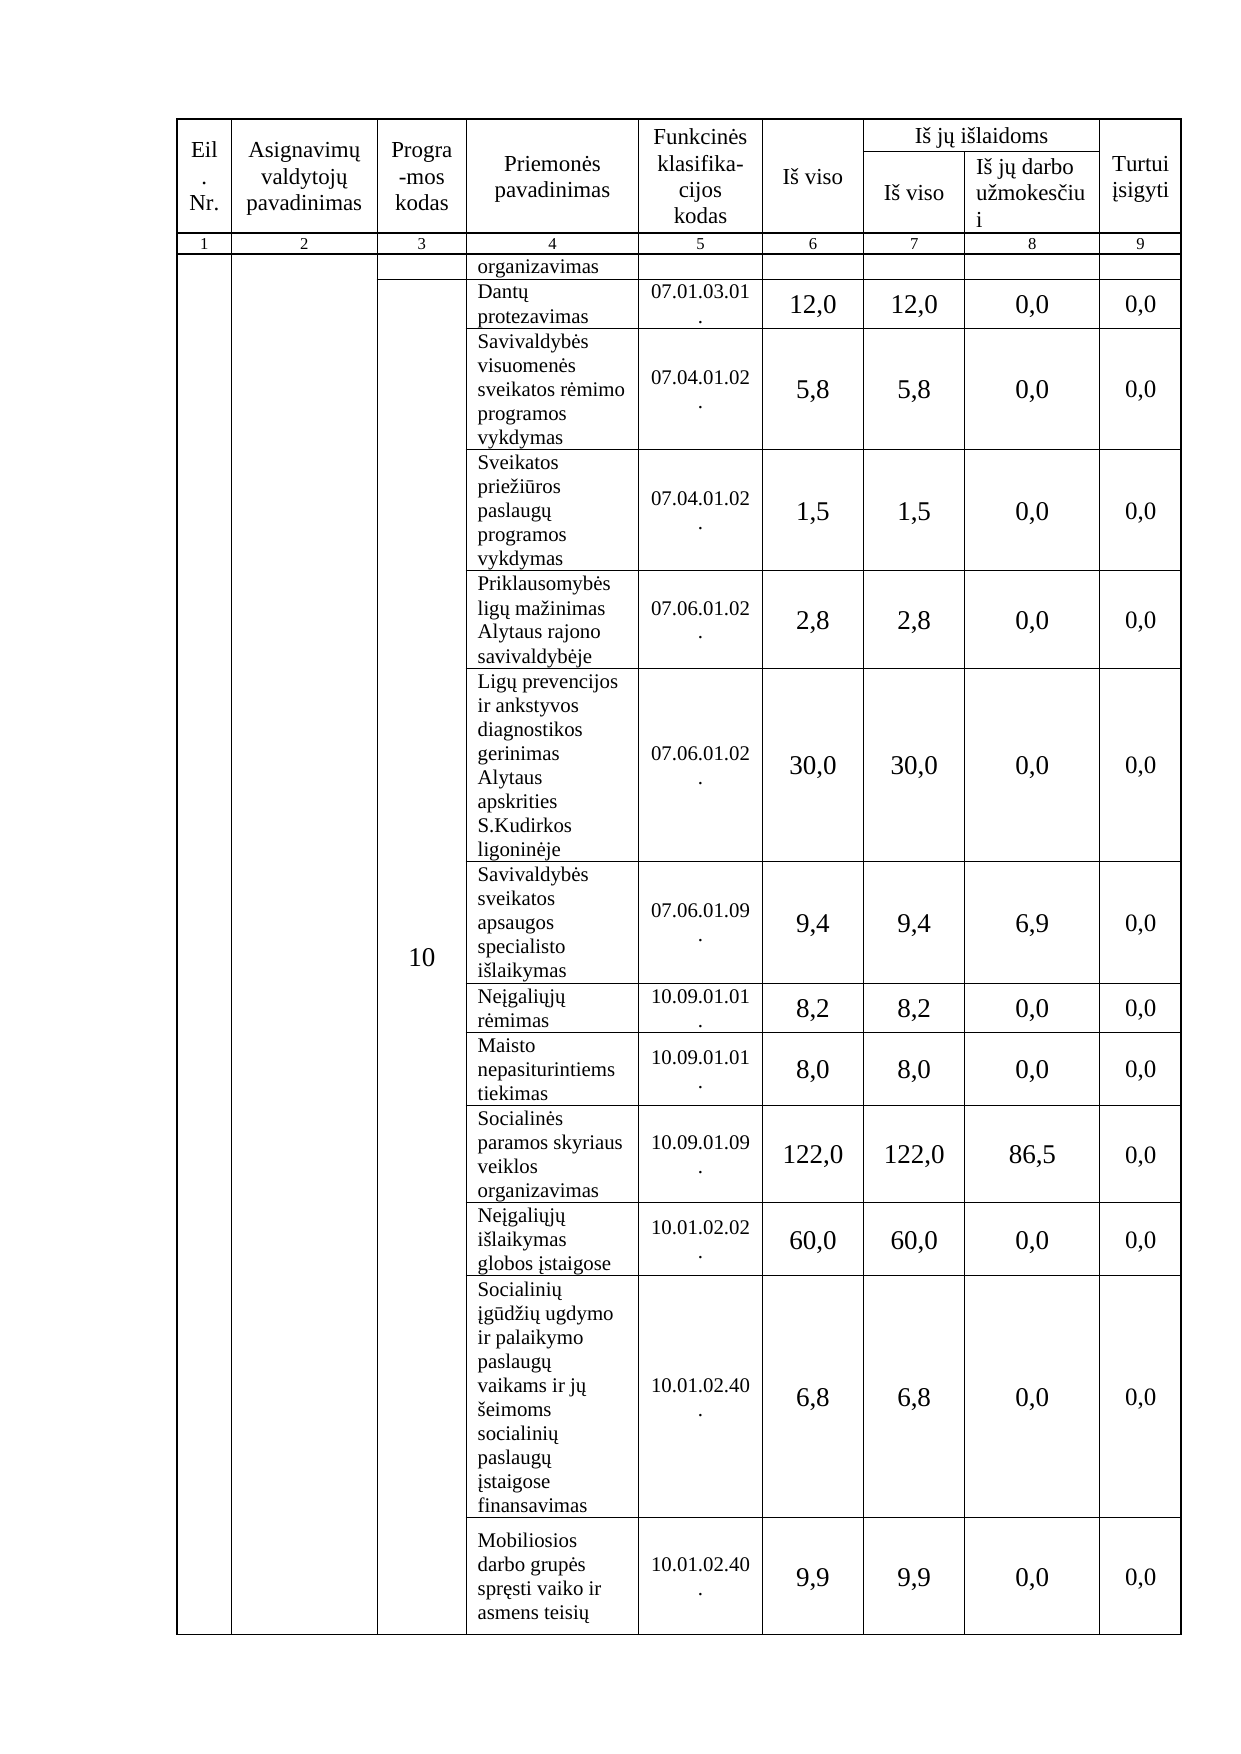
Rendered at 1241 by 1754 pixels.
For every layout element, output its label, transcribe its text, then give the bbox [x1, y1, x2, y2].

table_cell 122,0 [864, 1106, 964, 1202]
table_cell 0,0 [1100, 450, 1180, 570]
table_header Iš viso [763, 120, 863, 232]
table_cell Sveikatos priežiūros paslaugų programos vykdymas [467, 450, 638, 570]
table_cell [378, 255, 466, 278]
table_cell 8 [965, 234, 1099, 253]
table_cell 07.06.01.02. [639, 669, 762, 861]
table_cell 0,0 [965, 1203, 1099, 1275]
table_cell 6,8 [864, 1276, 964, 1517]
table_cell 0,0 [1100, 1033, 1180, 1105]
table_cell Priklausomybės ligų mažinimas Alytaus rajono savivaldybėje [467, 571, 638, 668]
table_cell 86,5 [965, 1106, 1099, 1202]
table_cell 6,9 [965, 862, 1099, 982]
table_cell [763, 255, 863, 278]
table_cell 0,0 [965, 669, 1099, 861]
table_header Eil. Nr. [178, 120, 231, 232]
table_cell 0,0 [965, 450, 1099, 570]
table_cell [178, 255, 231, 1634]
table_cell 8,0 [763, 1033, 863, 1105]
table_header Funkcinės klasifika-cijos kodas [639, 120, 762, 232]
table_cell 0,0 [965, 984, 1099, 1032]
table_cell 0,0 [1100, 862, 1180, 982]
table_cell 9,9 [864, 1518, 964, 1634]
table_cell 0,0 [1100, 571, 1180, 668]
table_cell 3 [378, 234, 466, 253]
table_cell Maisto nepasiturintiems tiekimas [467, 1033, 638, 1105]
table_cell 2,8 [864, 571, 964, 668]
table_cell 0,0 [1100, 280, 1180, 328]
table_cell 0,0 [1100, 1276, 1180, 1517]
table_cell 07.06.01.09. [639, 862, 762, 982]
table_cell 0,0 [965, 329, 1099, 449]
table_cell 10 [378, 280, 466, 1634]
table_cell 7 [864, 234, 964, 253]
table_cell 0,0 [1100, 1203, 1180, 1275]
table_cell 0,0 [965, 1276, 1099, 1517]
table_cell 30,0 [763, 669, 863, 861]
table_cell organizavimas [467, 255, 638, 278]
table_cell [639, 255, 762, 278]
table_cell 1 [178, 234, 231, 253]
table_cell 6 [763, 234, 863, 253]
table_cell 30,0 [864, 669, 964, 861]
table_cell 0,0 [965, 571, 1099, 668]
table_cell Mobiliosios darbo grupės spręsti vaiko ir asmens teisių [467, 1518, 638, 1634]
table_cell Savivaldybės visuomenės sveikatos rėmimo programos vykdymas [467, 329, 638, 449]
table_cell 10.01.02.40. [639, 1518, 762, 1634]
table_cell 0,0 [1100, 984, 1180, 1032]
table_cell 10.01.02.40. [639, 1276, 762, 1517]
table_cell 1,5 [864, 450, 964, 570]
table_cell 0,0 [1100, 669, 1180, 861]
table_cell Neįgaliųjų išlaikymas globos įstaigose [467, 1203, 638, 1275]
table_cell 10.09.01.09. [639, 1106, 762, 1202]
table_cell Ligų prevencijos ir ankstyvos diagnostikos gerinimas Alytaus apskrities S.Kudirkos ligoninėje [467, 669, 638, 861]
table_cell 10.09.01.01. [639, 984, 762, 1032]
table_cell Savivaldybės sveikatos apsaugos specialisto išlaikymas [467, 862, 638, 982]
table_cell 10.01.02.02. [639, 1203, 762, 1275]
table_cell 0,0 [965, 1518, 1099, 1634]
table_cell Socialinės paramos skyriaus veiklos organizavimas [467, 1106, 638, 1202]
table_header Priemonės pavadinimas [467, 120, 638, 232]
table_cell [965, 255, 1099, 278]
table_cell 5 [639, 234, 762, 253]
table_cell [1100, 255, 1180, 278]
table_cell 10.09.01.01. [639, 1033, 762, 1105]
table_cell 9,4 [763, 862, 863, 982]
table_cell Socialinių įgūdžių ugdymo ir palaikymo paslaugų vaikams ir jų šeimoms socialinių paslaugų įstaigose finansavimas [467, 1276, 638, 1517]
table_cell 8,2 [763, 984, 863, 1032]
table_cell 0,0 [965, 280, 1099, 328]
table_cell Dantų protezavimas [467, 280, 638, 328]
table_cell 0,0 [1100, 1106, 1180, 1202]
table_cell 07.01.03.01. [639, 280, 762, 328]
table_header Progra-mos kodas [378, 120, 466, 232]
table_cell Iš jų darbo užmokesčiui [965, 152, 1099, 232]
table_cell Neįgaliųjų rėmimas [467, 984, 638, 1032]
table_cell 8,2 [864, 984, 964, 1032]
table_cell 2 [232, 234, 377, 253]
table_cell [232, 255, 377, 1634]
table_cell 60,0 [763, 1203, 863, 1275]
table_cell Iš viso [864, 152, 964, 232]
table_cell 07.06.01.02. [639, 571, 762, 668]
table_cell 6,8 [763, 1276, 863, 1517]
table_header Iš jų išlaidoms [864, 120, 1099, 151]
table_cell 0,0 [1100, 1518, 1180, 1634]
table_cell 07.04.01.02. [639, 450, 762, 570]
table_cell 0,0 [965, 1033, 1099, 1105]
table_cell 12,0 [763, 280, 863, 328]
table_cell 8,0 [864, 1033, 964, 1105]
table_cell 9,9 [763, 1518, 863, 1634]
table_cell 9 [1100, 234, 1180, 253]
table_header Asignavimų valdytojų pavadinimas [232, 120, 377, 232]
table_cell 5,8 [763, 329, 863, 449]
table_cell 4 [467, 234, 638, 253]
table_cell 122,0 [763, 1106, 863, 1202]
table_cell 2,8 [763, 571, 863, 668]
table_cell 07.04.01.02. [639, 329, 762, 449]
table_cell 1,5 [763, 450, 863, 570]
table_cell 0,0 [1100, 329, 1180, 449]
table_cell 60,0 [864, 1203, 964, 1275]
table_cell 12,0 [864, 280, 964, 328]
table_header Turtui įsigyti [1100, 120, 1180, 232]
table_cell 5,8 [864, 329, 964, 449]
table_cell [864, 255, 964, 278]
table_cell 9,4 [864, 862, 964, 982]
